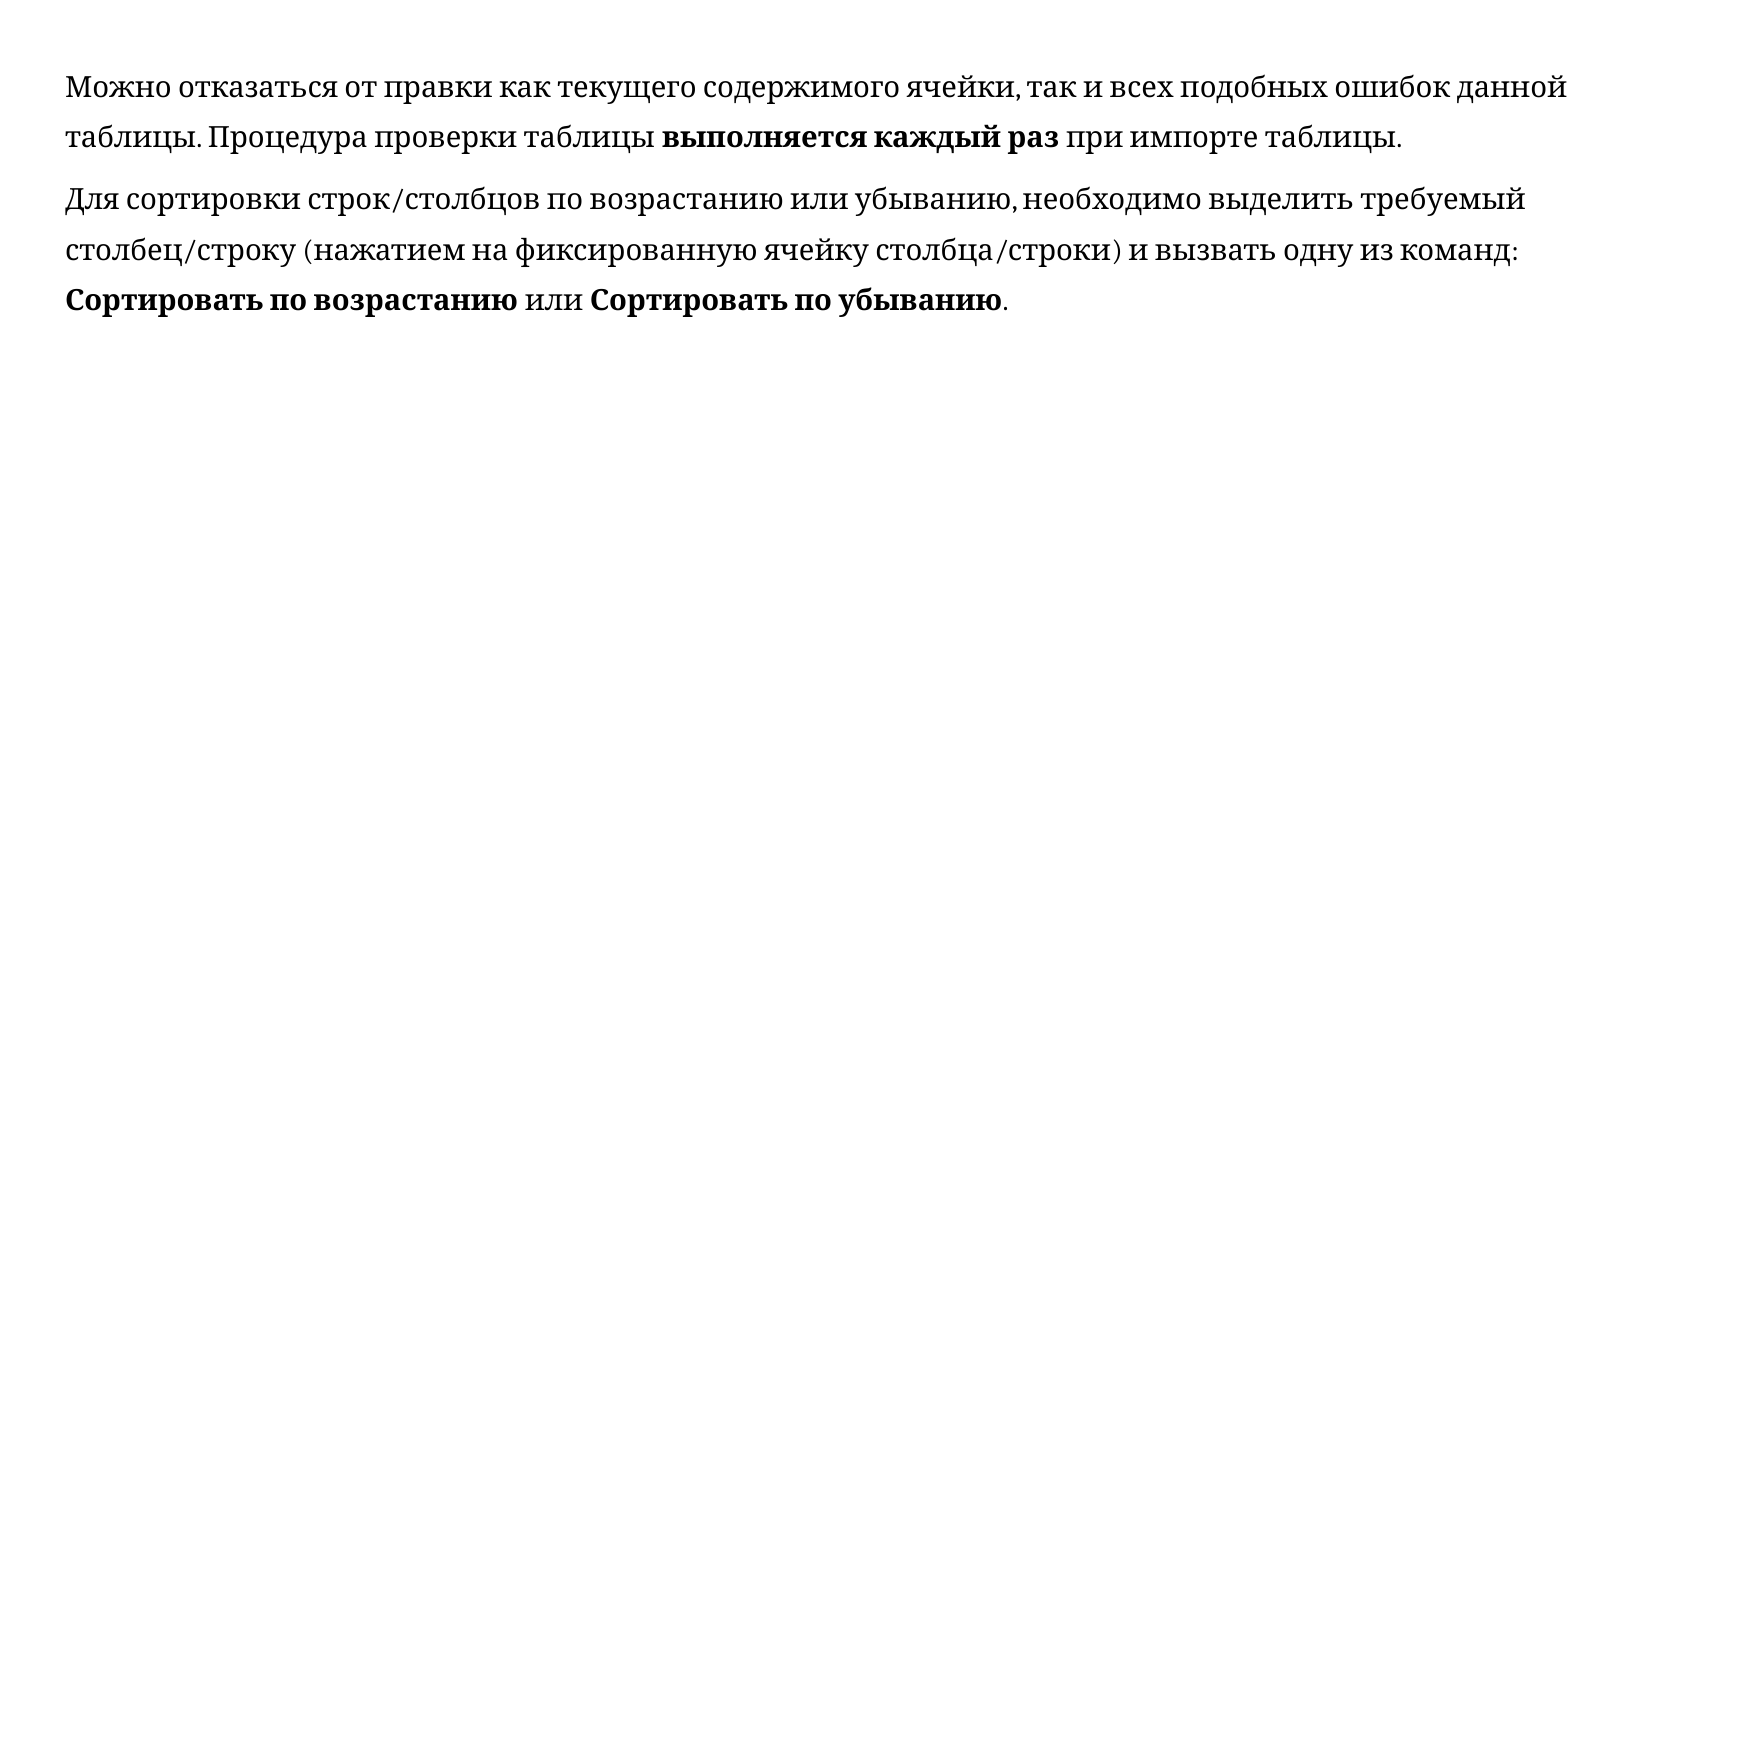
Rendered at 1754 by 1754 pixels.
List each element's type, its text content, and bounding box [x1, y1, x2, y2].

table_cell Можно отказаться от правки как текущего содержимого ячейки, так и всех подобных ошибок данной таблицы. Процедура проверки таблицы выполняется каждый раз при импорте таблицы. Для сортировки строк/столбцов по возрастанию или убыванию, необходимо выделить требуемый столбец/строку (нажатием на фиксированную ячейку столбца/строки) и вызвать одну из команд: Сортировать по возрастанию или Сортировать по убыванию. [59, 59, 1695, 329]
